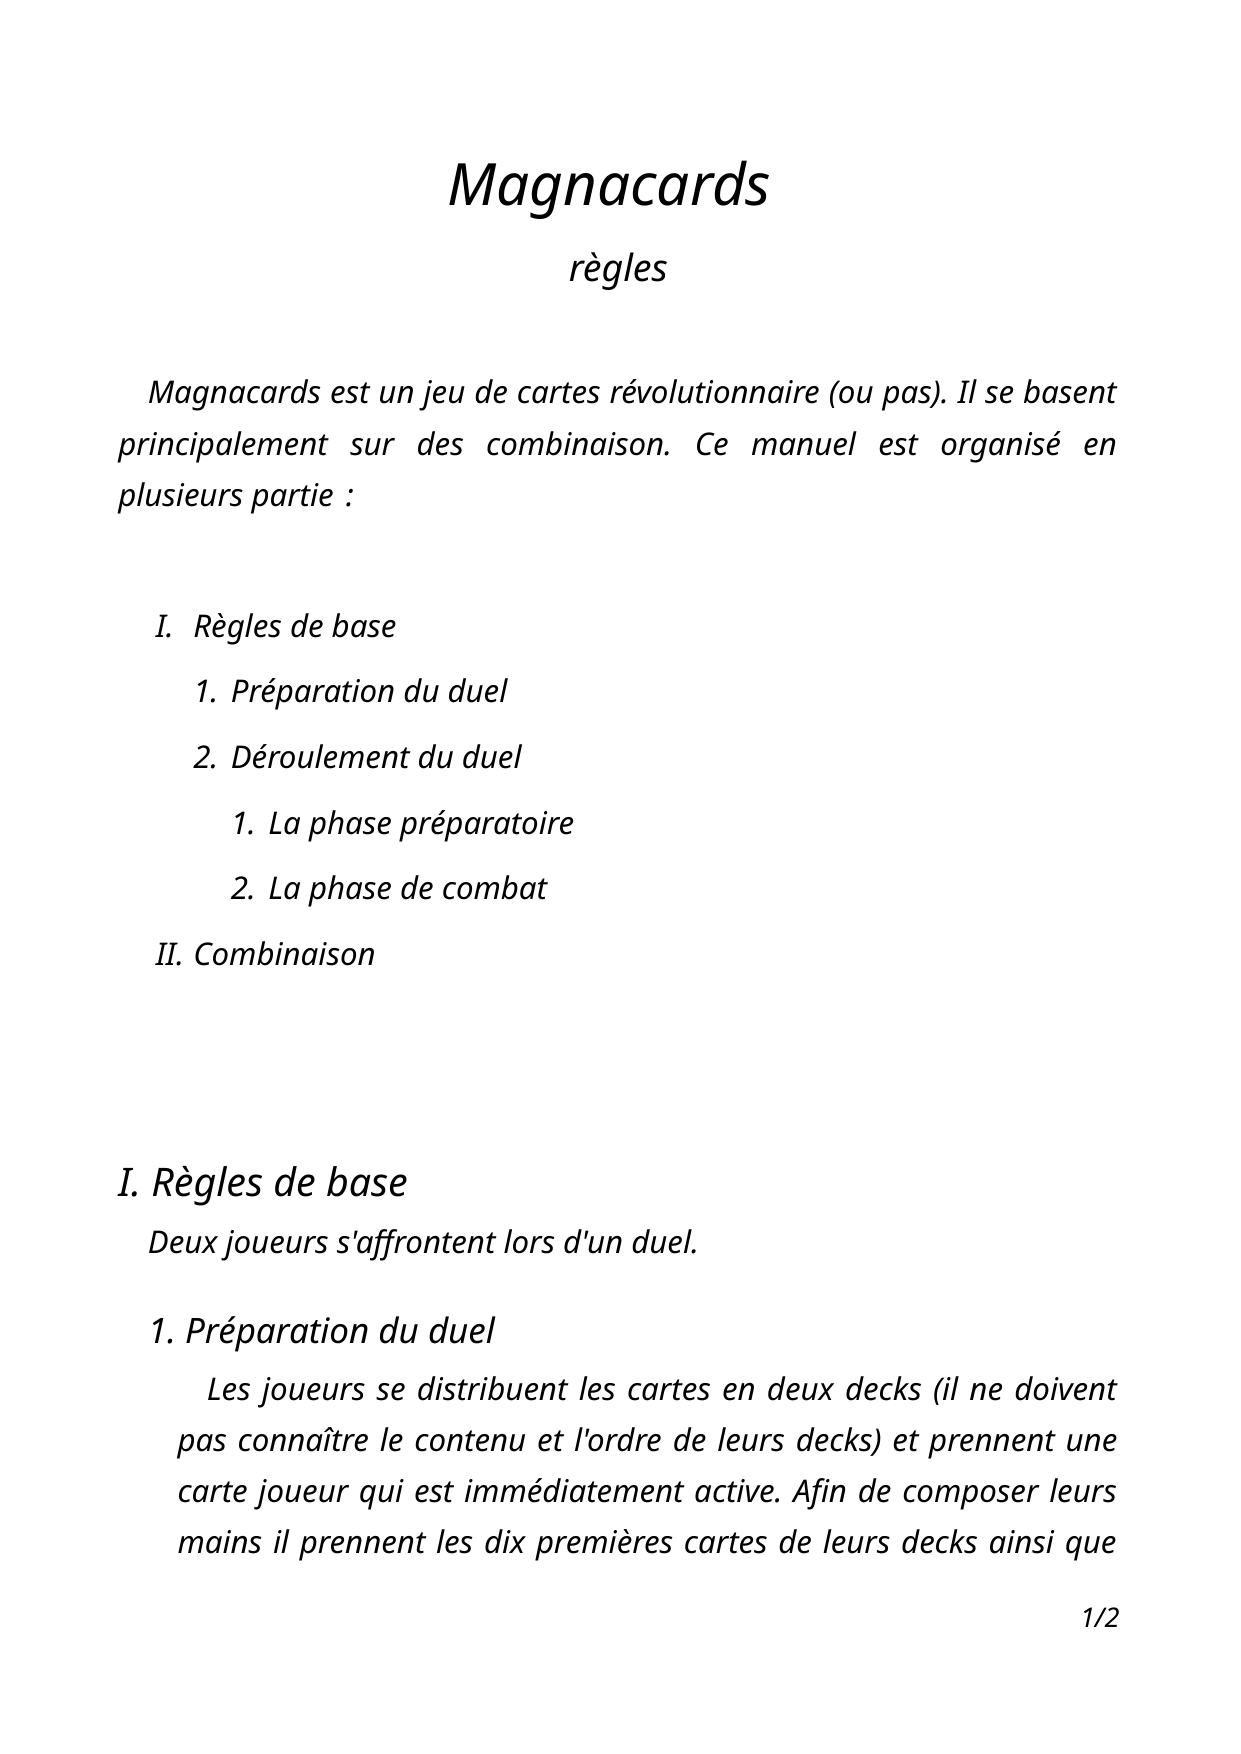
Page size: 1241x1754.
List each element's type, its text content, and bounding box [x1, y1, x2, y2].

list La phase de combat [231, 866, 1122, 909]
list Préparation du duel [193, 669, 1122, 712]
title Magnacards [118, 143, 1122, 223]
subtitle règles [118, 241, 1122, 292]
subtitle I. Règles de base [118, 1154, 1122, 1207]
subtitle 1. Préparation du duel [118, 1306, 1122, 1354]
list Déroulement du duel [193, 735, 1122, 778]
text Les joueurs se distribuent les cartes en deux decks (il ne doivent pas connaître le contenu et l'ordre de leurs decks) et prennent une carte joueur qui est immédiatement active. Afin de composer leurs mains il prennent les dix premières cartes de leurs decks ainsi que [177, 1367, 1122, 1562]
list Combinaison [156, 932, 1122, 974]
text Deux joueurs s'affrontent lors d'un duel. [118, 1220, 1122, 1263]
list Règles de base [156, 604, 1122, 646]
list La phase préparatoire [231, 801, 1122, 843]
text Magnacards est un jeu de cartes révolutionnaire (ou pas). Il se basent principalement sur des combinaison. Ce manuel est organisé en plusieurs partie : [118, 371, 1122, 515]
